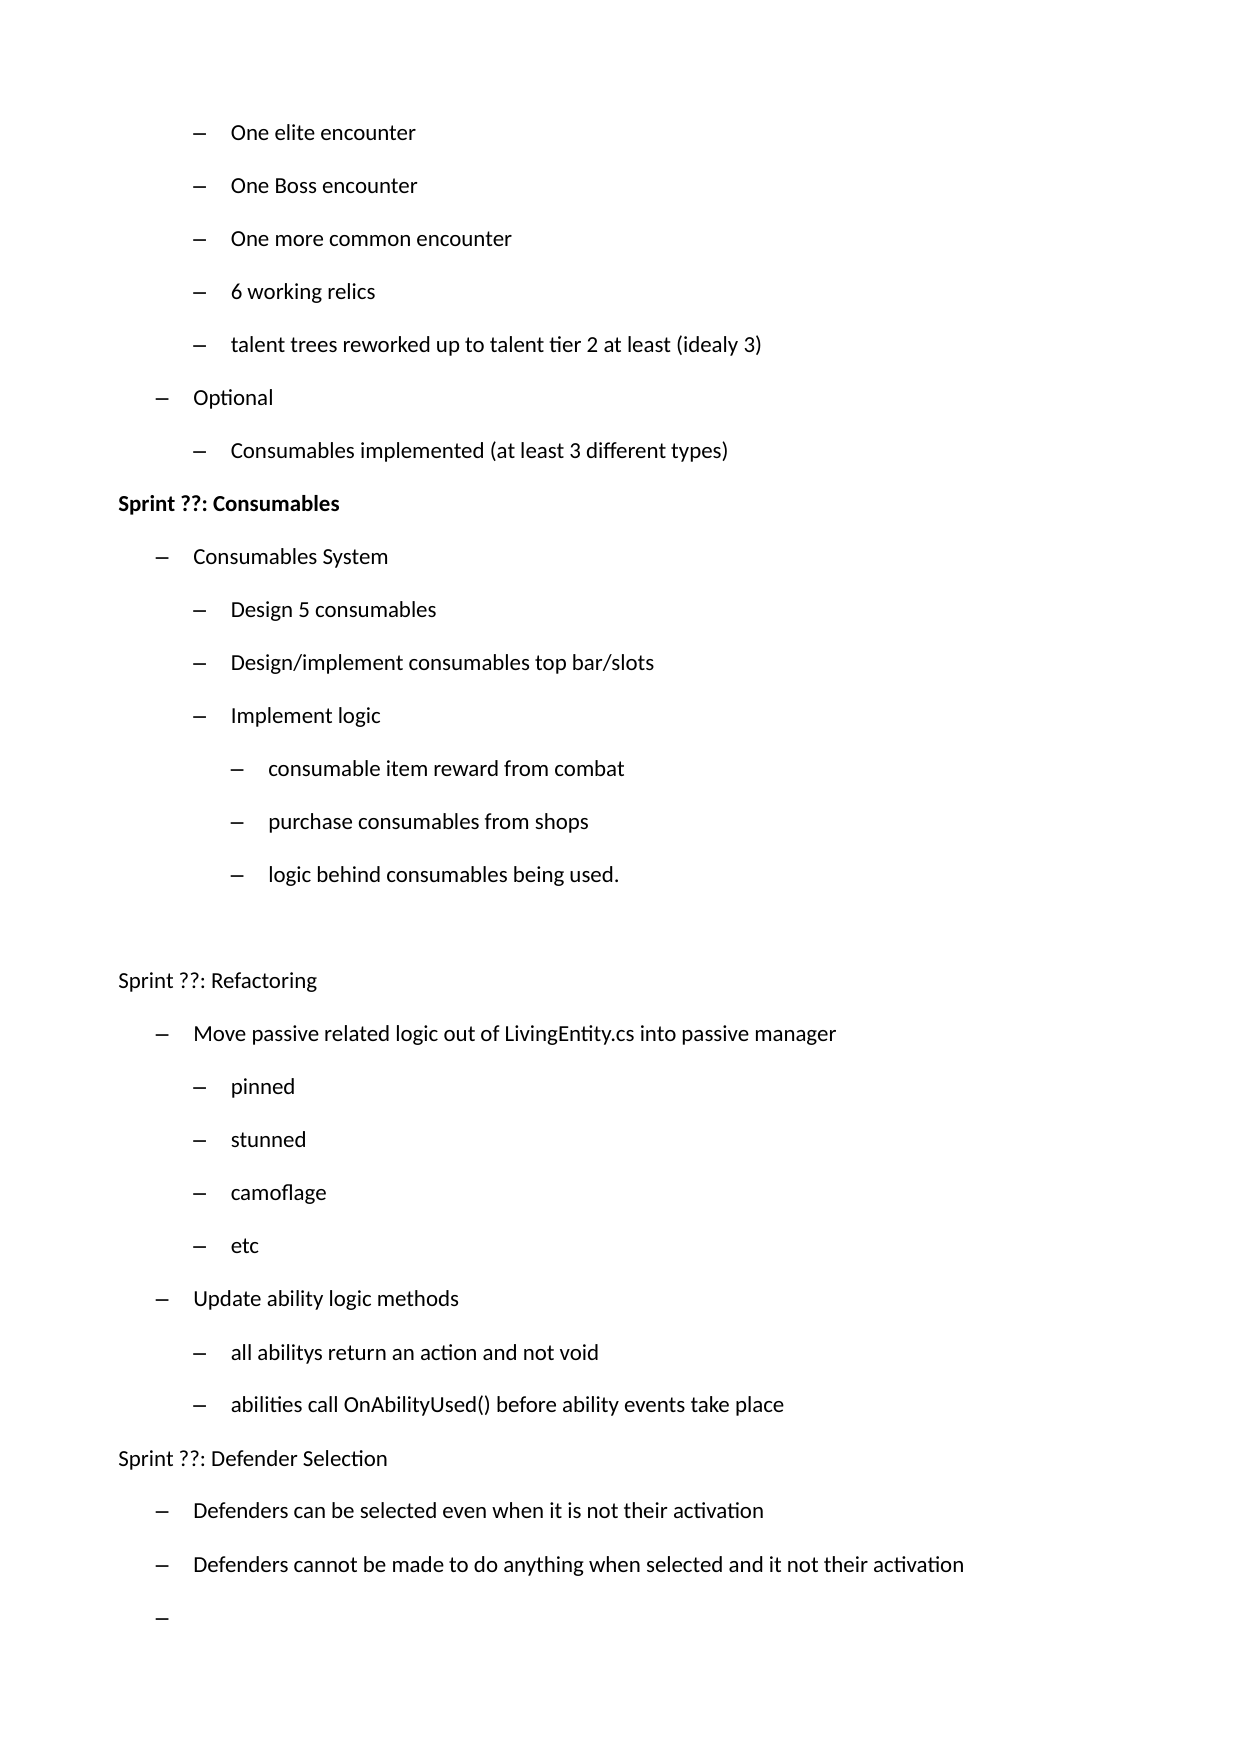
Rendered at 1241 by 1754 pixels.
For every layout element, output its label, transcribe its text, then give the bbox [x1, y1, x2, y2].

text Sprint ??: Defender Selection [118, 1444, 1122, 1472]
list pinned [193, 1072, 1122, 1101]
list all abilitys return an action and not void [193, 1338, 1122, 1366]
list Optional [156, 383, 1122, 411]
list Implement logic [193, 701, 1122, 729]
text Sprint ??: Consumables [118, 489, 1122, 517]
list stunned [193, 1126, 1122, 1153]
list purchase consumables from shops [231, 807, 1122, 835]
list abilities call OnAbilityUsed() before ability events take place [193, 1391, 1122, 1419]
list Design 5 consumables [193, 595, 1122, 623]
list Update ability logic methods [156, 1284, 1122, 1313]
list talent trees reworked up to talent tier 2 at least (idealy 3) [193, 330, 1122, 358]
list Consumables System [156, 542, 1122, 570]
list Defenders can be selected even when it is not their activation [156, 1497, 1122, 1525]
list camoflage [193, 1178, 1122, 1207]
list One Boss encounter [193, 171, 1122, 199]
text Sprint ??: Refactoring [118, 966, 1122, 994]
list logic behind consumables being used. [231, 860, 1122, 888]
list Consumables implemented (at least 3 different types) [193, 436, 1122, 464]
list Design/implement consumables top bar/slots [193, 648, 1122, 676]
list etc [193, 1232, 1122, 1259]
list One more common encounter [193, 224, 1122, 252]
list Defenders cannot be made to do anything when selected and it not their activation [156, 1550, 1122, 1578]
list One elite encounter [193, 118, 1122, 146]
list consumable item reward from combat [231, 754, 1122, 782]
list Move passive related logic out of LivingEntity.cs into passive manager [156, 1019, 1122, 1047]
list 6 working relics [193, 277, 1122, 305]
